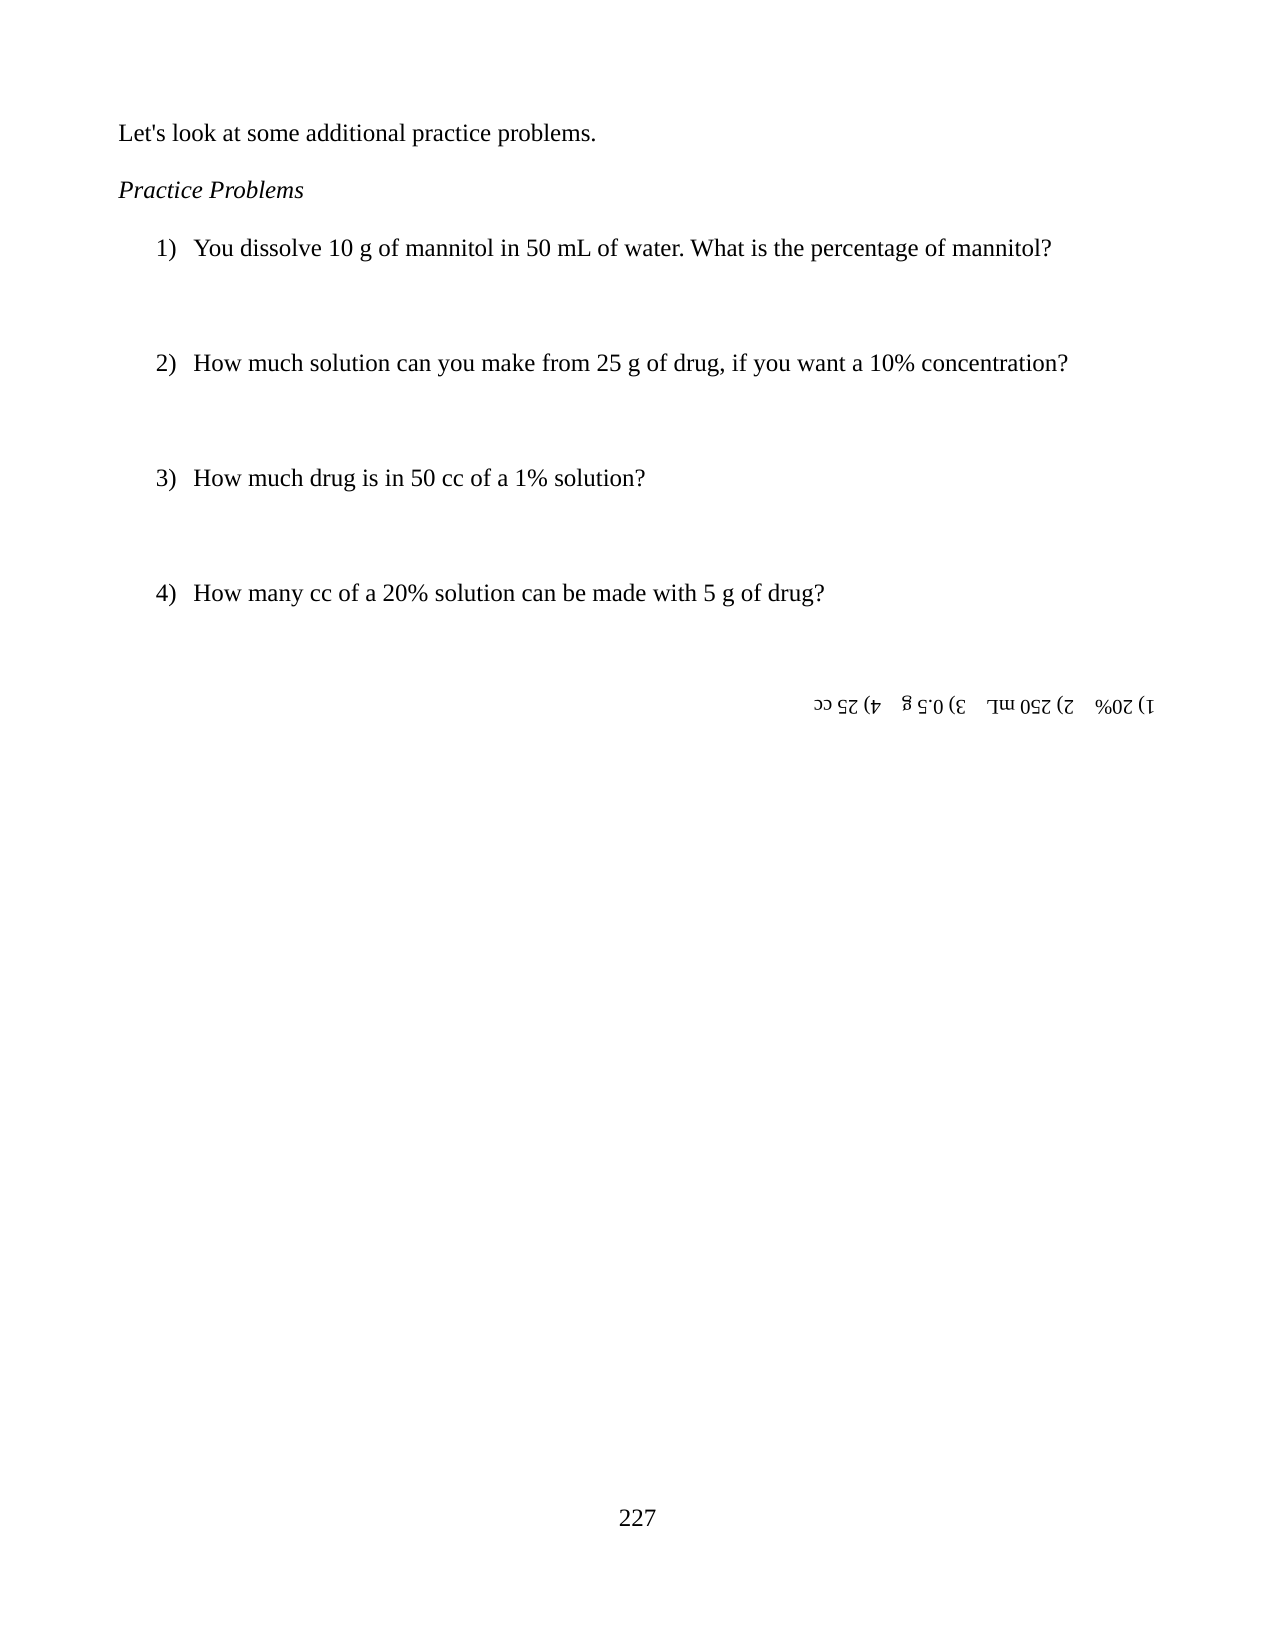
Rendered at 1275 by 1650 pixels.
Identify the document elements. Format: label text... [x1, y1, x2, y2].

list How much solution can you make from 25 g of drug, if you want a 10% concentration? [156, 348, 1157, 377]
text Let's look at some additional practice problems. [118, 118, 1157, 147]
list You dissolve 10 g of mannitol in 50 mL of water. What is the percentage of mannitol? [156, 233, 1157, 262]
list How many cc of a 20% solution can be made with 5 g of drug? [156, 578, 1157, 607]
list How much drug is in 50 cc of a 1% solution? [156, 463, 1157, 492]
text Practice Problems [118, 176, 1157, 204]
